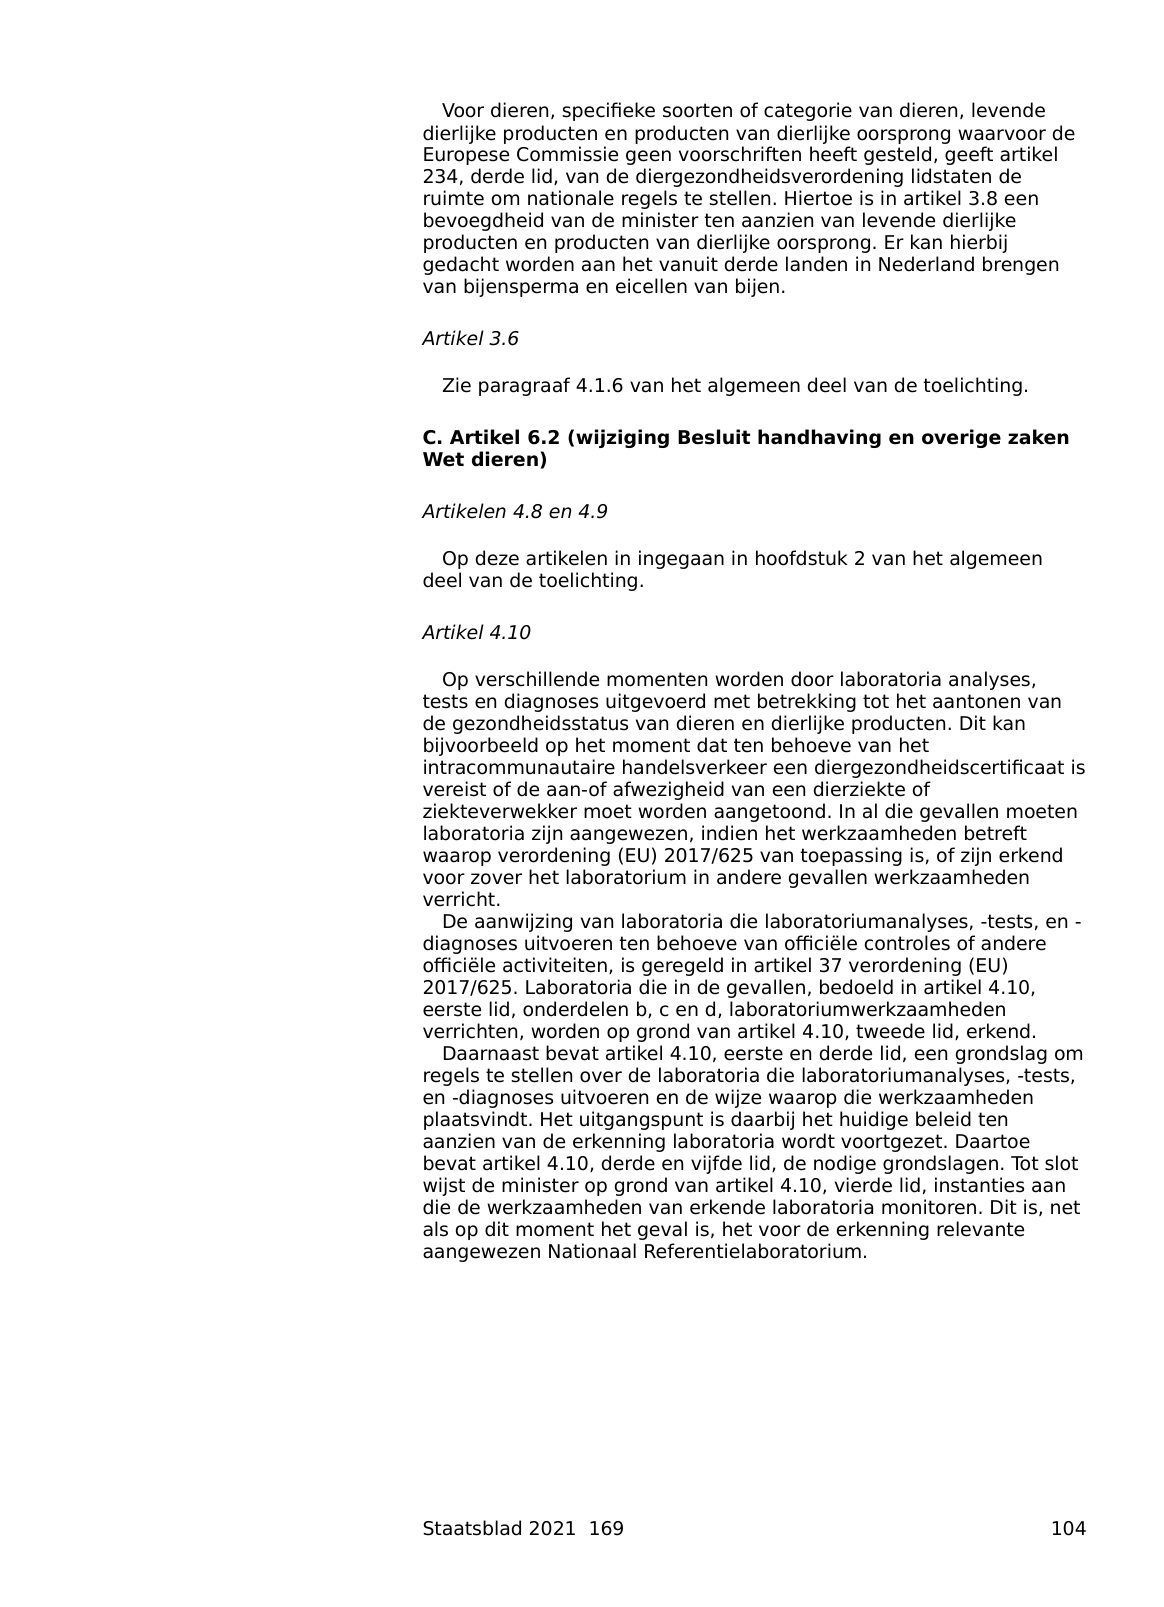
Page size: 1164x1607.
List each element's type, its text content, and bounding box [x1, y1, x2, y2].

text Zie paragraaf 4.1.6 van het algemeen deel van de toelichting. [422, 375, 1087, 397]
subtitle C. Artikel 6.2 (wijziging Besluit handhaving en overige zaken Wet dieren) [422, 427, 1087, 471]
text Op deze artikelen in ingegaan in hoofdstuk 2 van het algemeen deel van de toelichting. [422, 548, 1087, 592]
text Op verschillende momenten worden door laboratoria analyses, tests en diagnoses uitgevoerd met betrekking tot het aantonen van de gezondheidsstatus van dieren en dierlijke producten. Dit kan bijvoorbeeld op het moment dat ten behoeve van het intracommunautaire handelsverkeer een diergezondheidscertificaat is vereist of de aan-of afwezigheid van een dierziekte of ziekteverwekker moet worden aangetoond. In al die gevallen moeten laboratoria zijn aangewezen, indien het werkzaamheden betreft waarop verordening (EU) 2017/625 van toepassing is, of zijn erkend voor zover het laboratorium in andere gevallen werkzaamheden verricht. [422, 669, 1087, 911]
text Voor dieren, specifieke soorten of categorie van dieren, levende dierlijke producten en producten van dierlijke oorsprong waarvoor de Europese Commissie geen voorschriften heeft gesteld, geeft artikel 234, derde lid, van de diergezondheidsverordening lidstaten de ruimte om nationale regels te stellen. Hiertoe is in artikel 3.8 een bevoegdheid van de minister ten aanzien van levende dierlijke producten en producten van dierlijke oorsprong. Er kan hierbij gedacht worden aan het vanuit derde landen in Nederland brengen van bijensperma en eicellen van bijen. [422, 100, 1087, 298]
subtitle Artikel 4.10 [422, 622, 1087, 644]
subtitle Artikel 3.6 [422, 328, 1087, 350]
text Daarnaast bevat artikel 4.10, eerste en derde lid, een grondslag om regels te stellen over de laboratoria die laboratoriumanalyses, -tests, en -diagnoses uitvoeren en de wijze waarop die werkzaamheden plaatsvindt. Het uitgangspunt is daarbij het huidige beleid ten aanzien van de erkenning laboratoria wordt voortgezet. Daartoe bevat artikel 4.10, derde en vijfde lid, de nodige grondslagen. Tot slot wijst de minister op grond van artikel 4.10, vierde lid, instanties aan die de werkzaamheden van erkende laboratoria monitoren. Dit is, net als op dit moment het geval is, het voor de erkenning relevante aangewezen Nationaal Referentielaboratorium. [422, 1043, 1087, 1262]
text De aanwijzing van laboratoria die laboratoriumanalyses, -tests, en -diagnoses uitvoeren ten behoeve van officiële controles of andere officiële activiteiten, is geregeld in artikel 37 verordening (EU) 2017/625. Laboratoria die in de gevallen, bedoeld in artikel 4.10, eerste lid, onderdelen b, c en d, laboratoriumwerkzaamheden verrichten, worden op grond van artikel 4.10, tweede lid, erkend. [422, 911, 1087, 1043]
subtitle Artikelen 4.8 en 4.9 [422, 501, 1087, 523]
